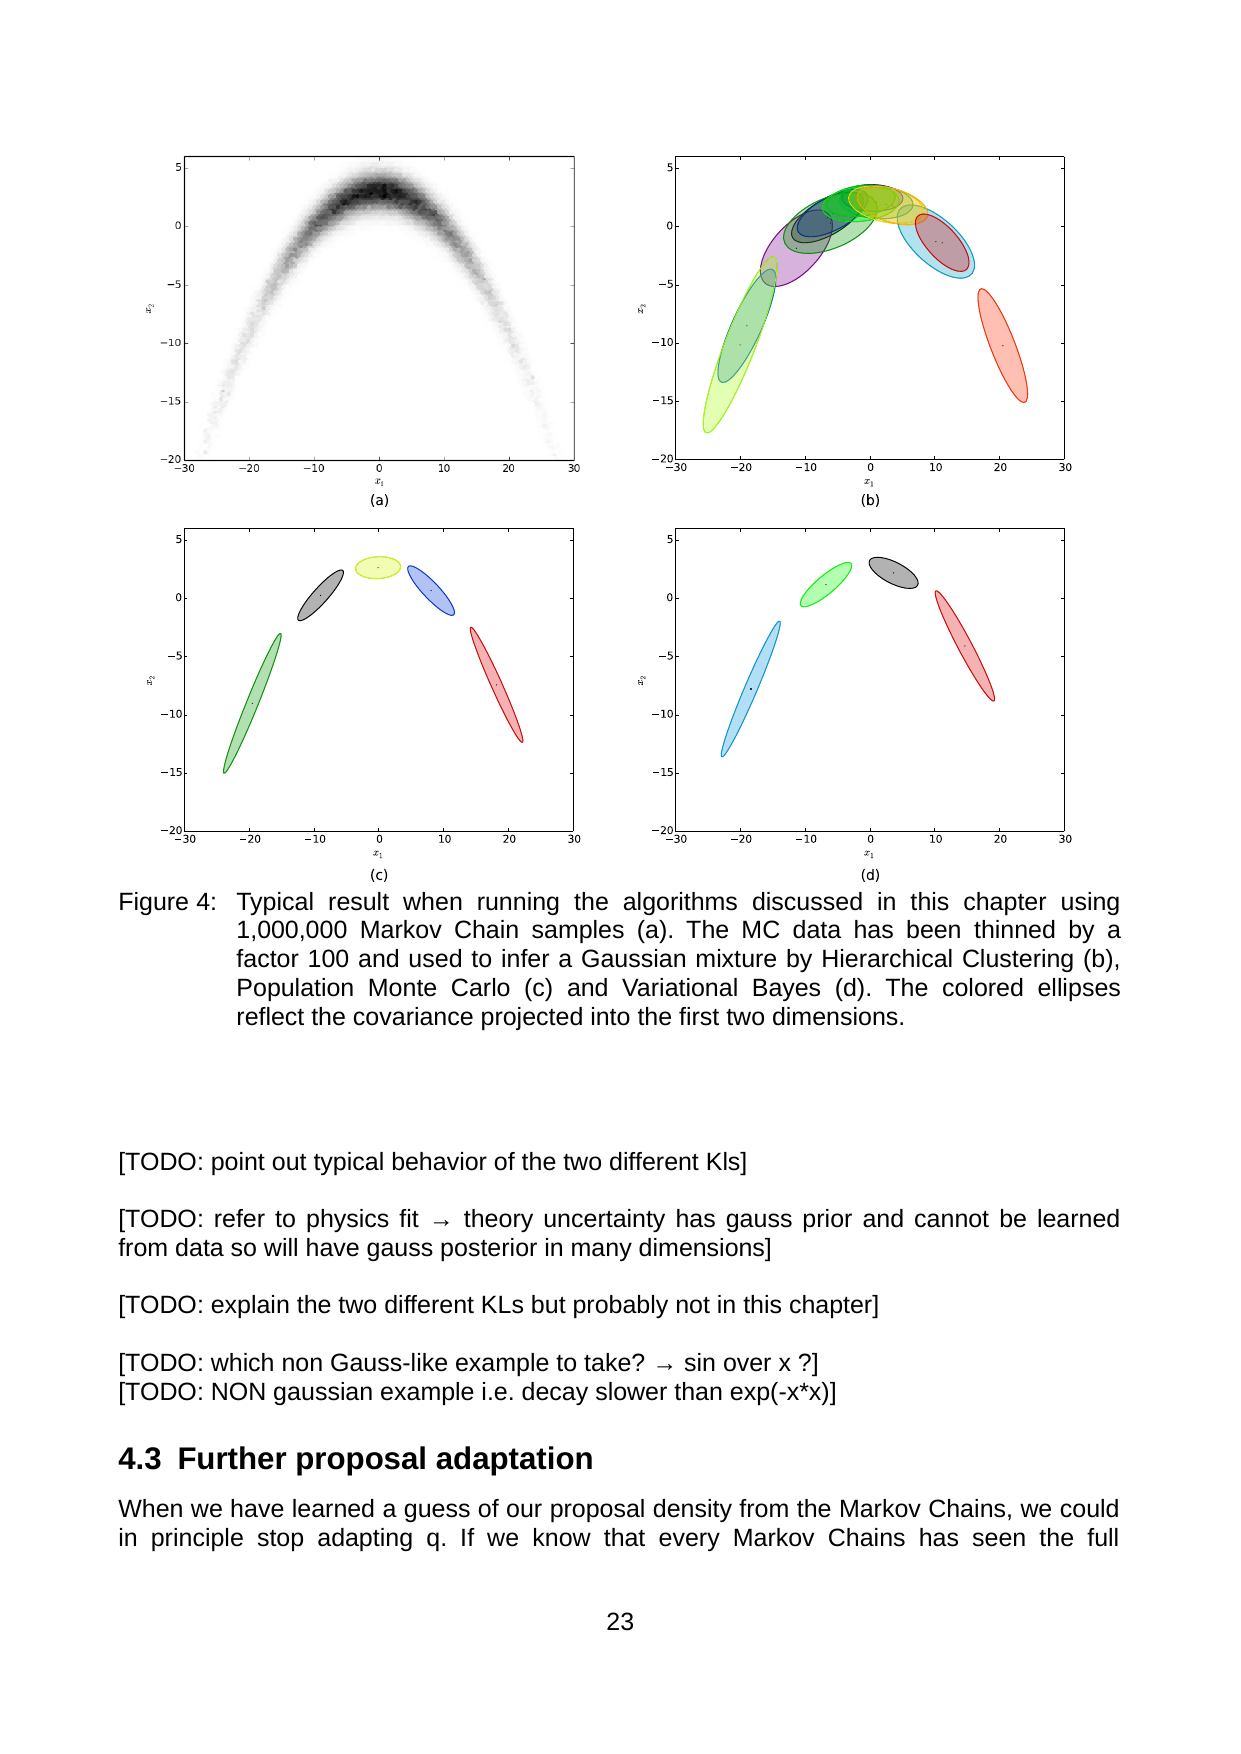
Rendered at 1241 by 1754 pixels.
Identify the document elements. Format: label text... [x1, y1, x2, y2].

text When we have learned a guess of our proposal density from the Markov Chains, we could in principle stop adapting q. If we know that every Markov Chains has seen the full [118, 1494, 1122, 1552]
text Figure 4: Typical result when running the algorithms discussed in this chapter using 1,000,000 Markov Chain samples (a). The MC data has been thinned by a factor 100 and used to infer a Gaussian mixture by Hierarchical Clustering (b), Population Monte Carlo (c) and Variational Bayes (d). The colored ellipses reflect the covariance projected into the first two dimensions. [118, 883, 1122, 1030]
subtitle Further proposal adaptation [118, 1440, 1122, 1476]
text [TODO: which non Gauss-like example to take? → sin over x ?] [118, 1348, 1122, 1377]
text [TODO: refer to physics fit → theory uncertainty has gauss prior and cannot be learned from data so will have gauss posterior in many dimensions] [118, 1204, 1122, 1262]
text [TODO: point out typical behavior of the two different Kls] [118, 1147, 1122, 1176]
text [TODO: explain the two different KLs but probably not in this chapter] [118, 1291, 1122, 1319]
text [TODO: NON gaussian example i.e. decay slower than exp(-x*x)] [118, 1377, 1122, 1406]
